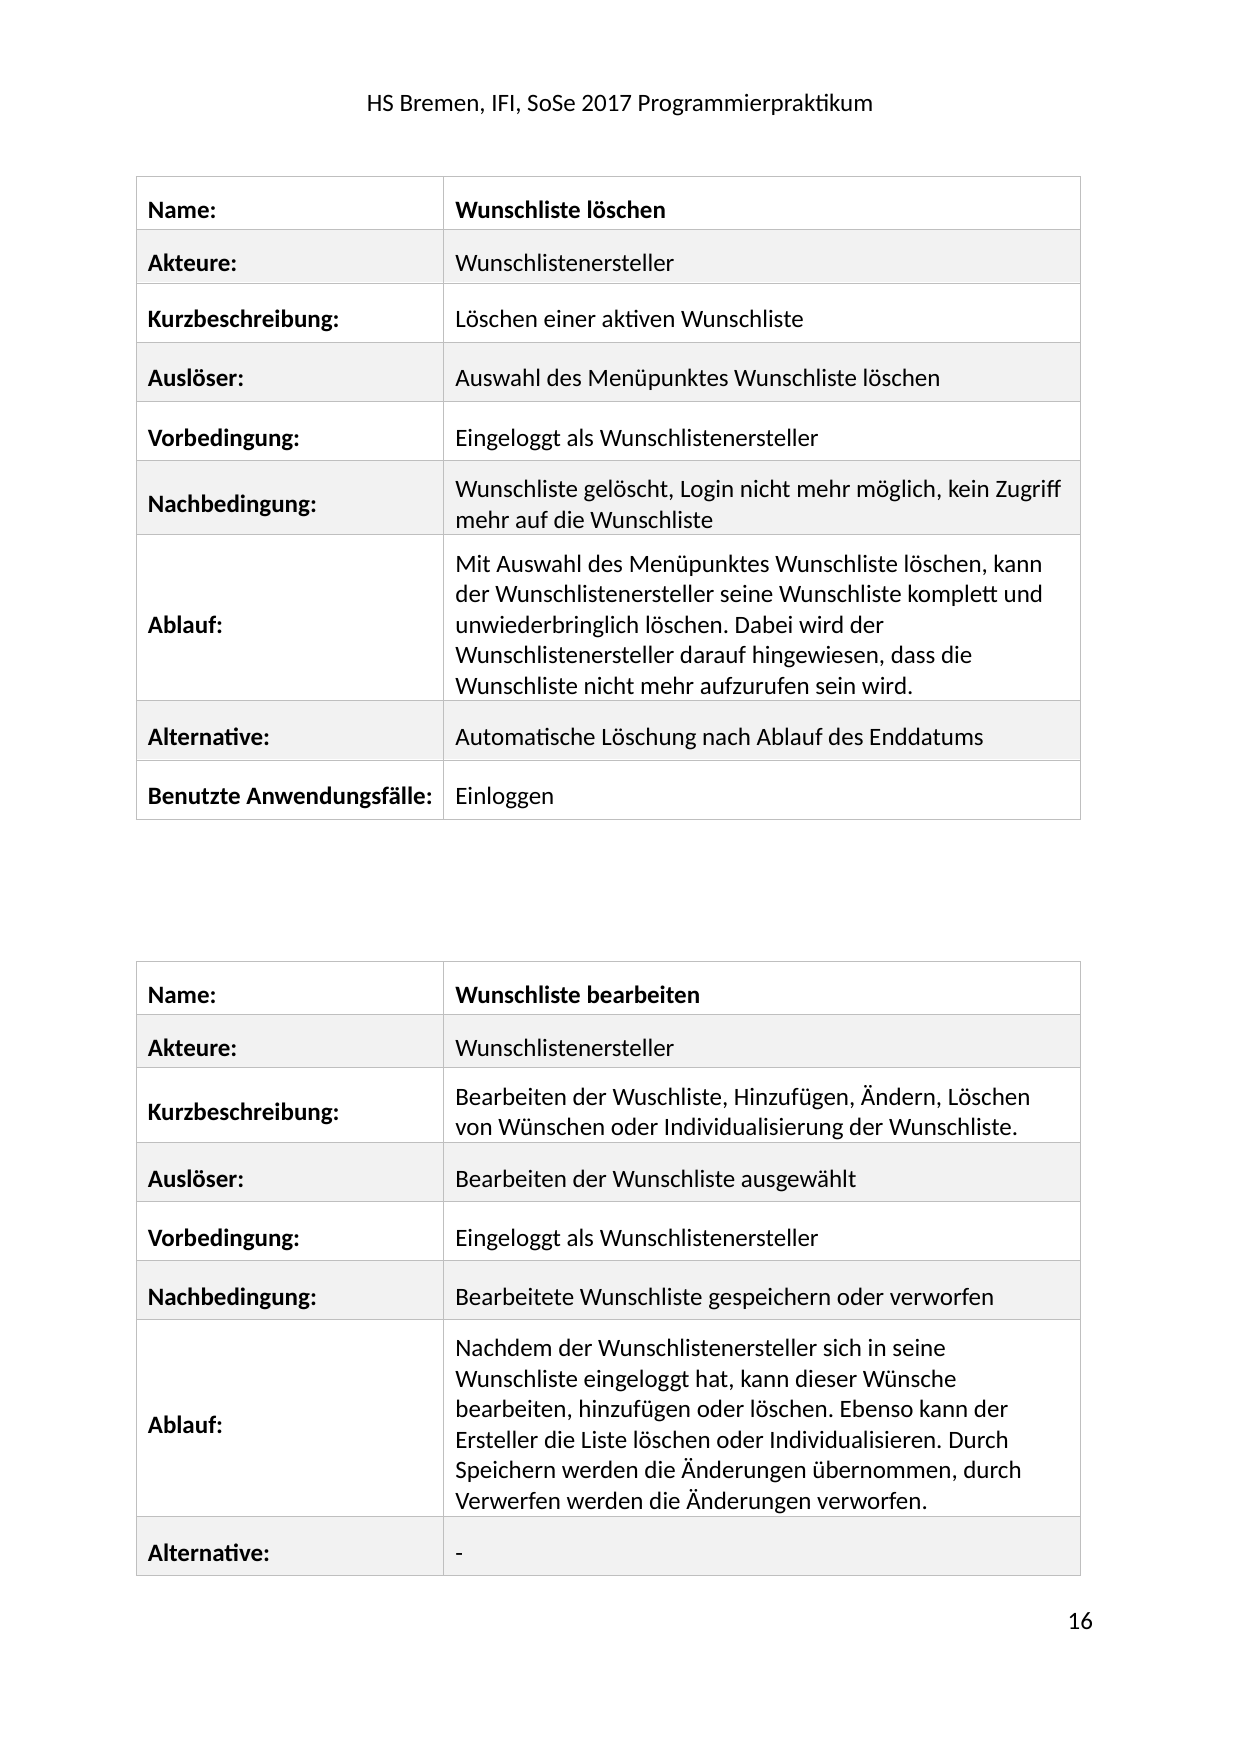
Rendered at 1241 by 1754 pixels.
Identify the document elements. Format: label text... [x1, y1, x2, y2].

table_cell Vorbedingung: [137, 1202, 443, 1260]
table_cell Eingeloggt als Wunschlistenersteller [444, 402, 1080, 460]
table_cell Mit Auswahl des Menüpunktes Wunschliste löschen, kann der Wunschlistenersteller seine Wunschliste komplett und unwiederbringlich löschen. Dabei wird der Wunschlistenersteller darauf hingewiesen, dass die Wunschliste nicht mehr aufzurufen sein wird. [444, 535, 1080, 700]
table_cell - [444, 1517, 1080, 1575]
table_cell Alternative: [137, 701, 443, 759]
table_cell Alternative: [137, 1517, 443, 1575]
table_cell Vorbedingung: [137, 402, 443, 460]
table_cell Wunschlistenersteller [444, 230, 1080, 282]
table_cell Nachbedingung: [137, 461, 443, 534]
table_cell Löschen einer aktiven Wunschliste [444, 284, 1080, 342]
table_cell Nachdem der Wunschlistenersteller sich in seine Wunschliste eingeloggt hat, kann dieser Wünsche bearbeiten, hinzufügen oder löschen. Ebenso kann der Ersteller die Liste löschen oder Individualisieren. Durch Speichern werden die Änderungen übernommen, durch Verwerfen werden die Änderungen verworfen. [444, 1320, 1080, 1516]
table_cell Wunschliste gelöscht, Login nicht mehr möglich, kein Zugriff mehr auf die Wunschliste [444, 461, 1080, 534]
table_cell Ablauf: [137, 1320, 443, 1516]
table_cell Nachbedingung: [137, 1261, 443, 1319]
table_cell Automatische Löschung nach Ablauf des Enddatums [444, 701, 1080, 759]
table_cell Auswahl des Menüpunktes Wunschliste löschen [444, 343, 1080, 401]
table_cell Akteure: [137, 230, 443, 282]
table_cell Einloggen [444, 761, 1080, 818]
table_header Wunschliste löschen [444, 177, 1080, 229]
table_cell Bearbeitete Wunschliste gespeichern oder verworfen [444, 1261, 1080, 1319]
table_header Name: [137, 177, 443, 229]
table_cell Auslöser: [137, 343, 443, 401]
table_cell Benutzte Anwendungsfälle: [137, 761, 443, 818]
table_cell Wunschlistenersteller [444, 1015, 1080, 1067]
table_header Wunschliste bearbeiten [444, 962, 1080, 1014]
table_cell Bearbeiten der Wuschliste, Hinzufügen, Ändern, Löschen von Wünschen oder Individualisierung der Wunschliste. [444, 1068, 1080, 1142]
table_cell Bearbeiten der Wunschliste ausgewählt [444, 1143, 1080, 1201]
table_cell Kurzbeschreibung: [137, 284, 443, 342]
table_cell Kurzbeschreibung: [137, 1068, 443, 1142]
table_header Name: [137, 962, 443, 1014]
table_cell Auslöser: [137, 1143, 443, 1201]
table_cell Eingeloggt als Wunschlistenersteller [444, 1202, 1080, 1260]
table_cell Ablauf: [137, 535, 443, 700]
table_cell Akteure: [137, 1015, 443, 1067]
